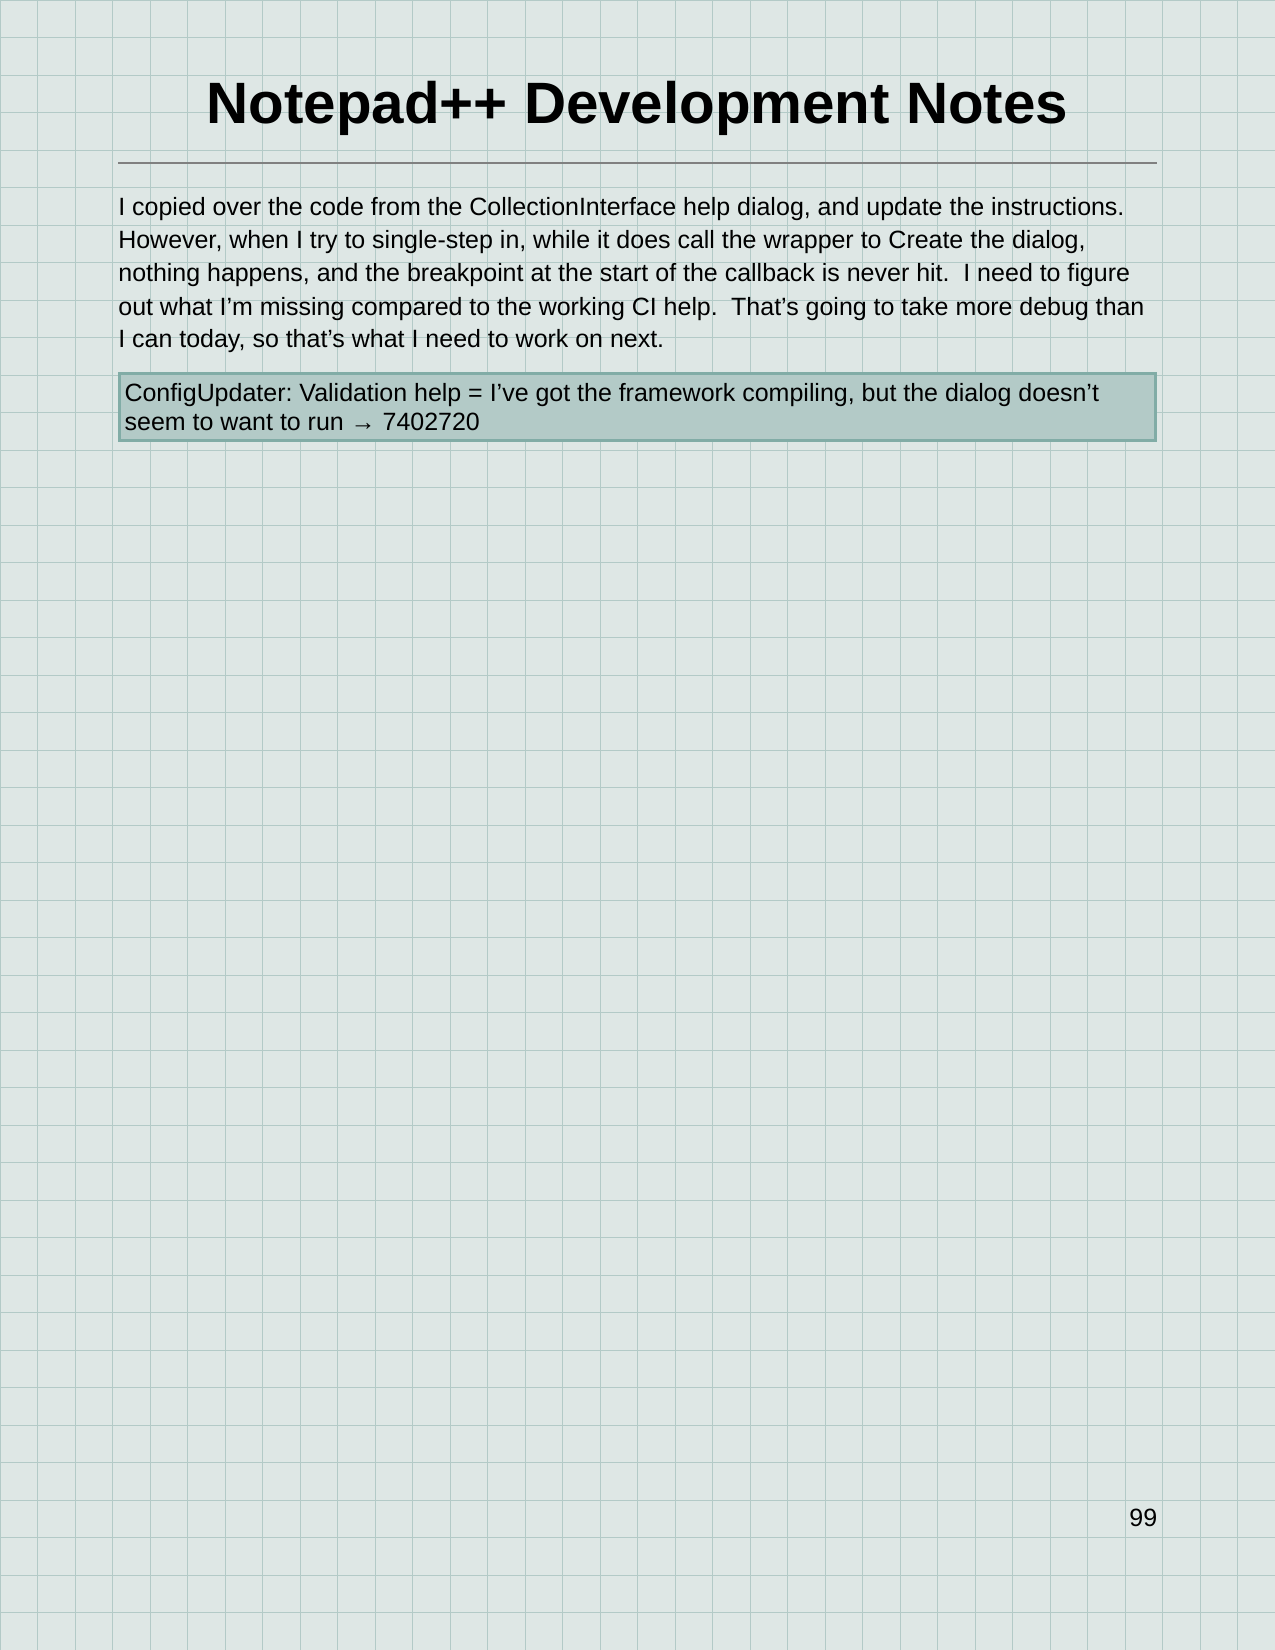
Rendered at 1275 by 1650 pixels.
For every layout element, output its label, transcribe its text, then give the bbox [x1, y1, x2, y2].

text ConfigUpdater: Validation help = I’ve got the framework compiling, but the dialog doesn’t seem to want to run → 7402720 [121, 375, 1154, 439]
text I copied over the code from the CollectionInterface help dialog, and update the instructions. However, when I try to single-step in, while it does call the wrapper to Create the dialog, nothing happens, and the breakpoint at the start of the callback is never hit. I need to figure out what I’m missing compared to the working CI help. That’s going to take more debug than I can today, so that’s what I need to work on next. [118, 192, 1157, 353]
